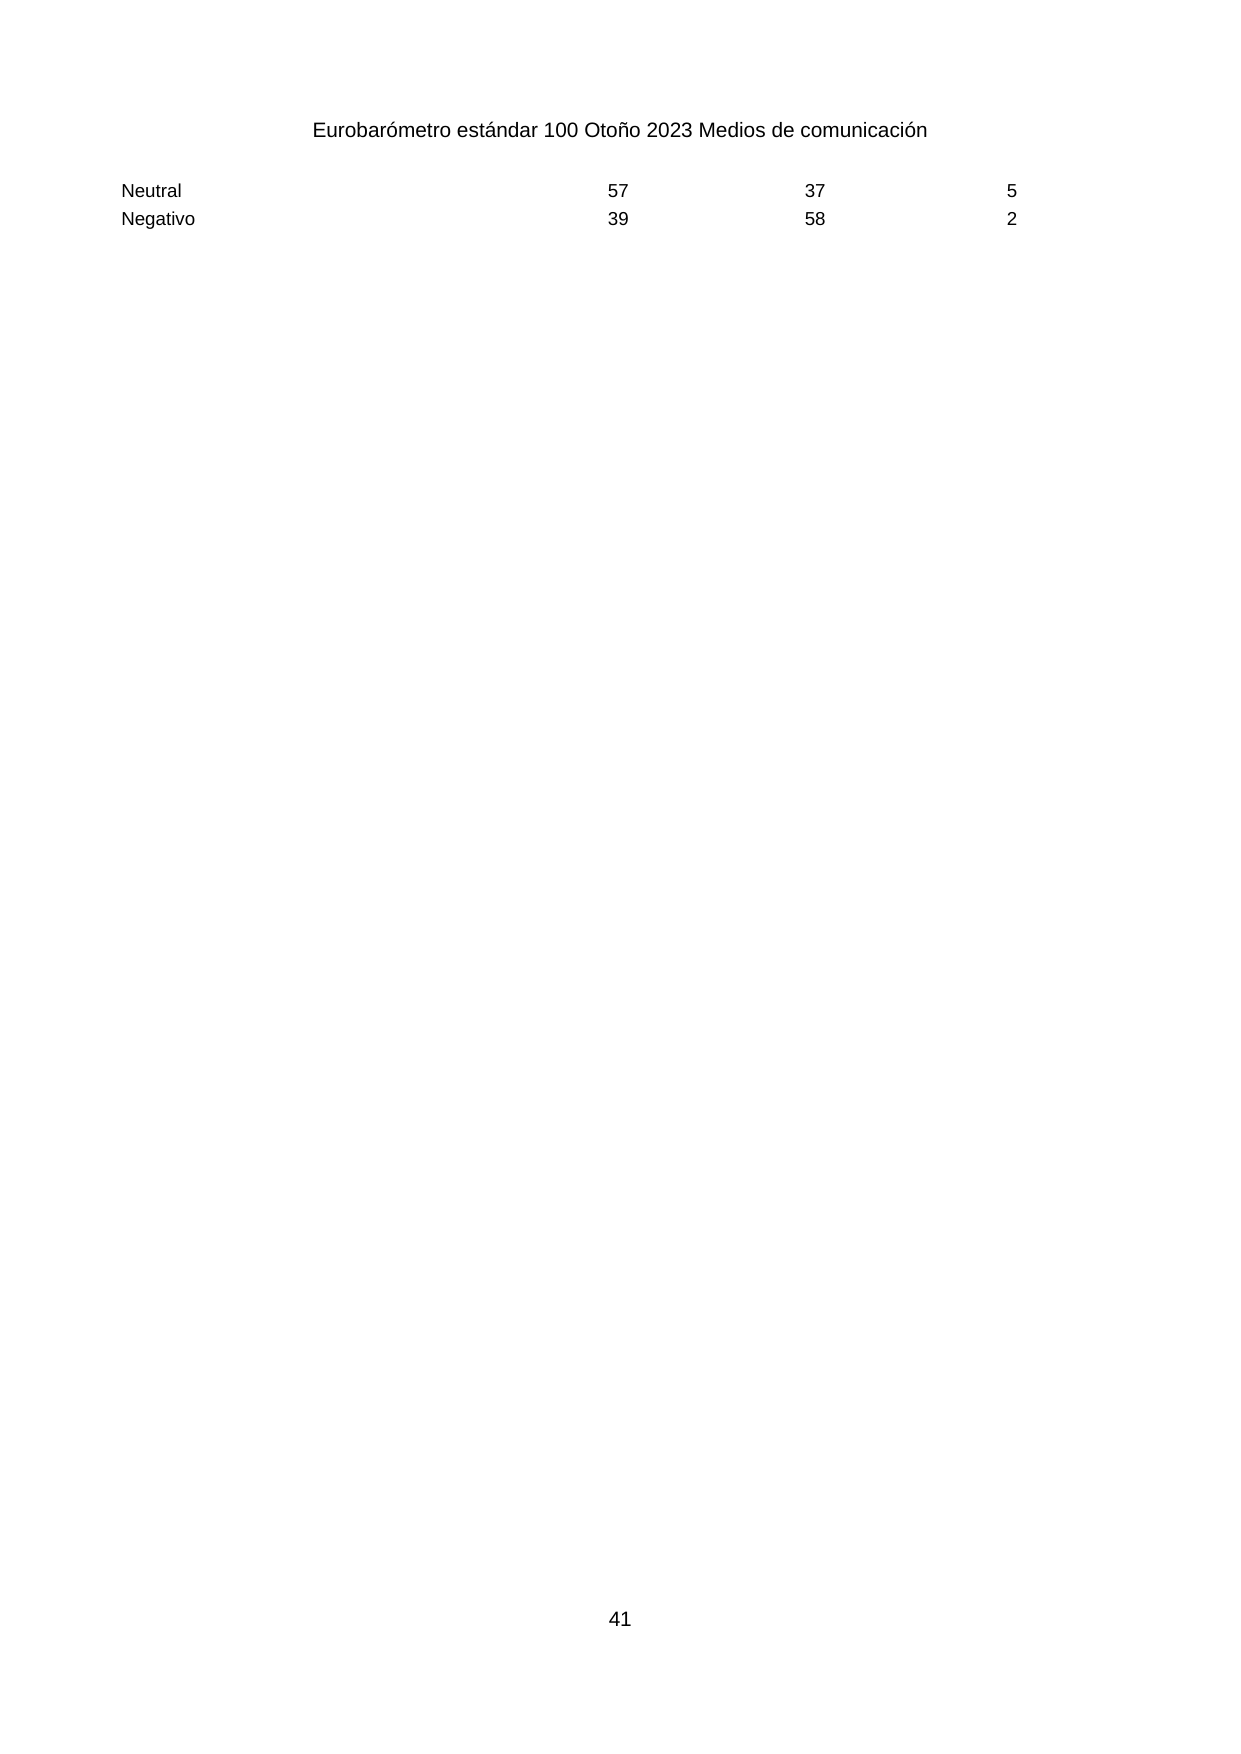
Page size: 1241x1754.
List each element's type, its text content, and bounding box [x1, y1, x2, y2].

table_cell 58 [717, 205, 913, 232]
table_cell 39 [520, 205, 717, 232]
table_cell 37 [717, 177, 913, 204]
table_cell 57 [520, 177, 717, 204]
table_cell Neutral [118, 177, 520, 204]
table_cell 2 [914, 205, 1110, 232]
table_cell Negativo [118, 205, 520, 232]
table_cell 5 [914, 177, 1110, 204]
